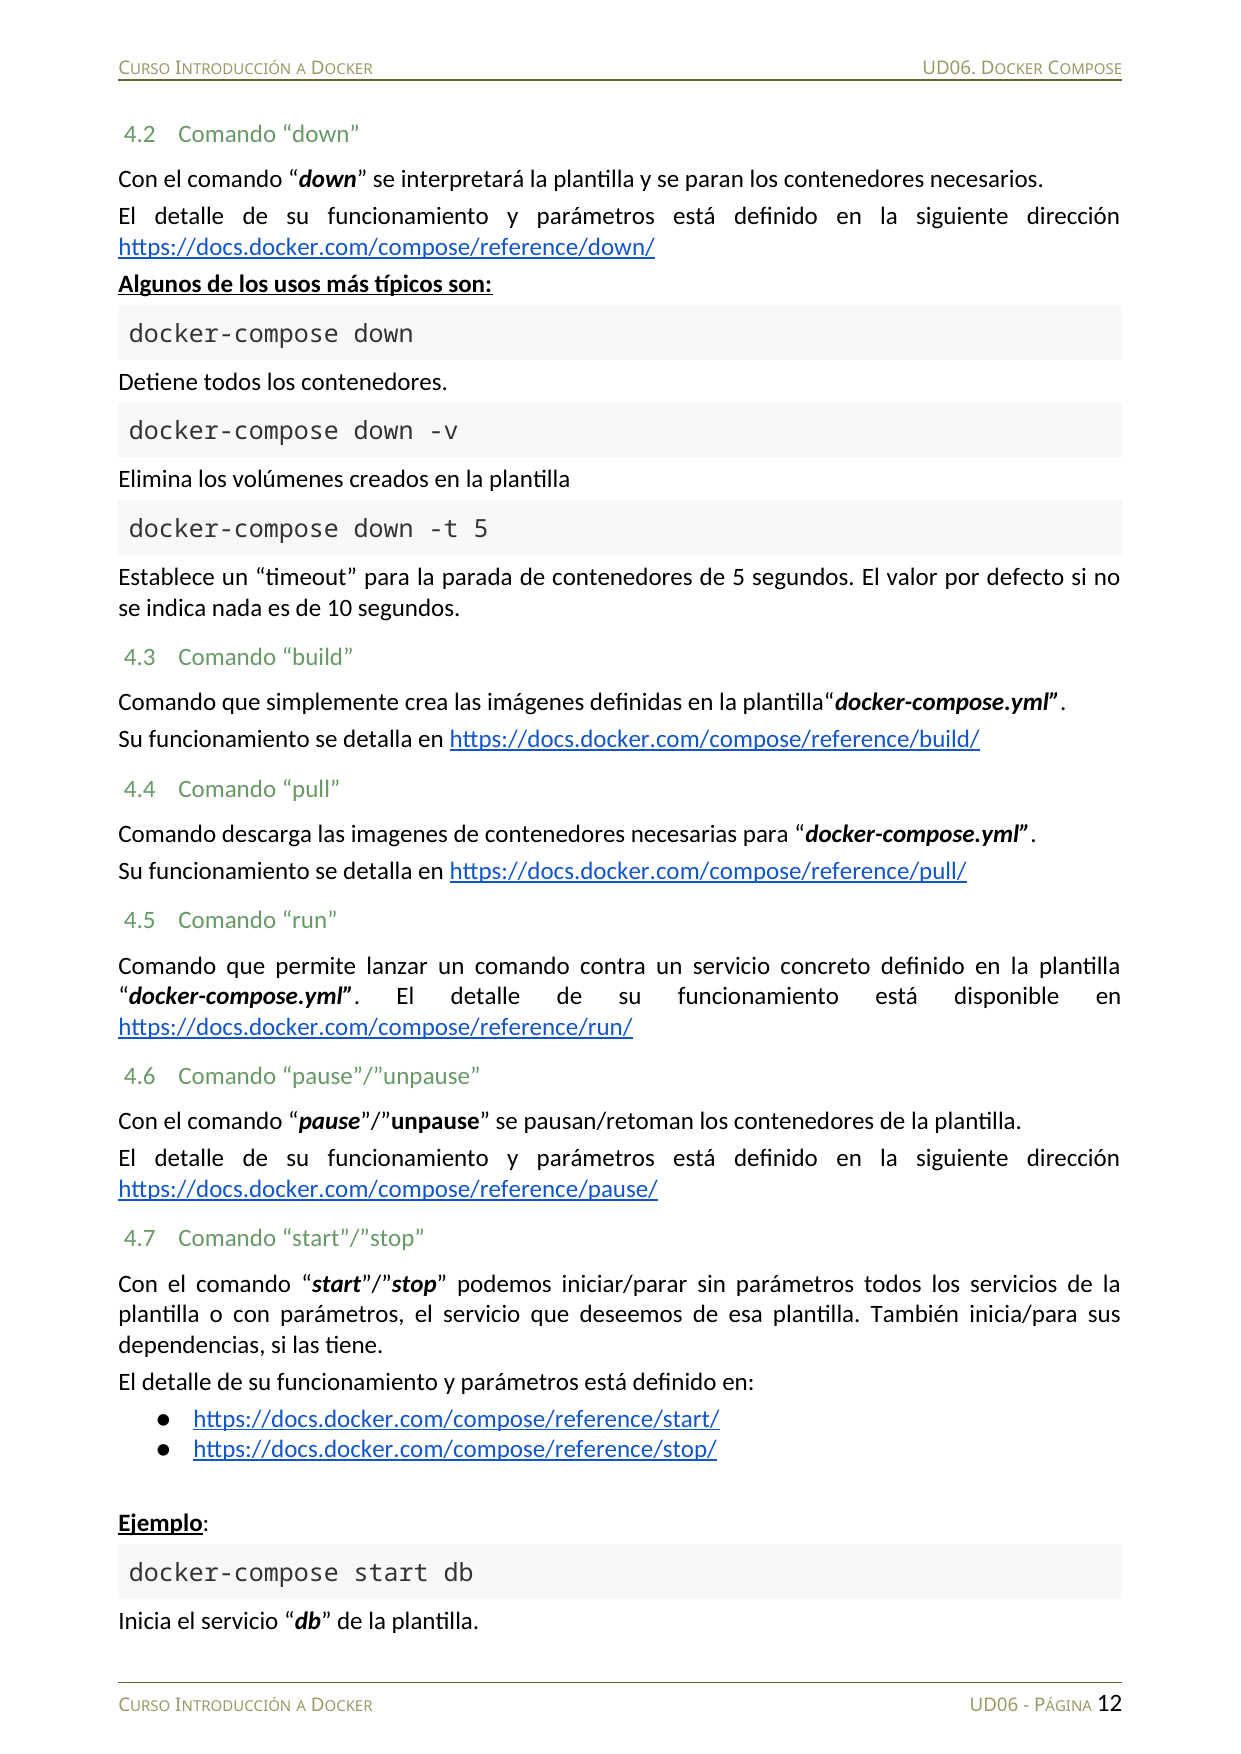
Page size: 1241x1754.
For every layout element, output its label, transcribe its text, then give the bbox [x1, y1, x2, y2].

text Ejemplo: [118, 1507, 1122, 1538]
table_header docker-compose down -t 5 [118, 500, 1122, 555]
text Con el comando “start”/”stop” podemos iniciar/parar sin parámetros todos los servicios de la plantilla o con parámetros, el servicio que deseemos de esa plantilla. También inicia/para sus dependencias, si las tiene. [118, 1268, 1122, 1359]
text Establece un “timeout” para la parada de contenedores de 5 segundos. El valor por defecto si no se indica nada es de 10 segundos. [118, 561, 1122, 622]
subtitle Comando “build” [118, 641, 1122, 672]
text El detalle de su funcionamiento y parámetros está definido en: [118, 1366, 1122, 1396]
subtitle Comando “down” [118, 118, 1122, 148]
text Inicia el servicio “db” de la plantilla. [118, 1605, 1122, 1636]
subtitle Comando “pull” [118, 773, 1122, 803]
text Comando que permite lanzar un comando contra un servicio concreto definido en la plantilla “docker-compose.yml”. El detalle de su funcionamiento está disponible en https://docs.docker.com/compose/reference/run/ [118, 950, 1122, 1041]
table_header docker-compose start db [118, 1544, 1122, 1599]
table_header docker-compose down -v [118, 403, 1122, 457]
text Detiene todos los contenedores. [118, 366, 1122, 396]
text Elimina los volúmenes creados en la plantilla [118, 463, 1122, 494]
text Su funcionamiento se detalla en https://docs.docker.com/compose/reference/build/ [118, 723, 1122, 754]
subtitle Comando “start”/”stop” [118, 1222, 1122, 1253]
list https://docs.docker.com/compose/reference/stop/ [156, 1433, 1122, 1464]
text Con el comando “pause”/”unpause” se pausan/retoman los contenedores de la plantilla. [118, 1106, 1122, 1136]
text El detalle de su funcionamiento y parámetros está definido en la siguiente dirección https://docs.docker.com/compose/reference/pause/ [118, 1142, 1122, 1203]
text El detalle de su funcionamiento y parámetros está definido en la siguiente dirección https://docs.docker.com/compose/reference/down/ [118, 200, 1122, 261]
text Algunos de los usos más típicos son: [118, 268, 1122, 298]
subtitle Comando “pause”/”unpause” [118, 1060, 1122, 1091]
table_header docker-compose down [118, 305, 1122, 360]
text Comando descarga las imagenes de contenedores necesarias para “docker-compose.yml”. [118, 818, 1122, 849]
text Su funcionamiento se detalla en https://docs.docker.com/compose/reference/pull/ [118, 855, 1122, 886]
text Comando que simplemente crea las imágenes definidas en la plantilla“docker-compose.yml”. [118, 686, 1122, 717]
subtitle Comando “run” [118, 904, 1122, 935]
text Con el comando “down” se interpretará la plantilla y se paran los contenedores necesarios. [118, 163, 1122, 194]
list https://docs.docker.com/compose/reference/start/ [156, 1403, 1122, 1433]
